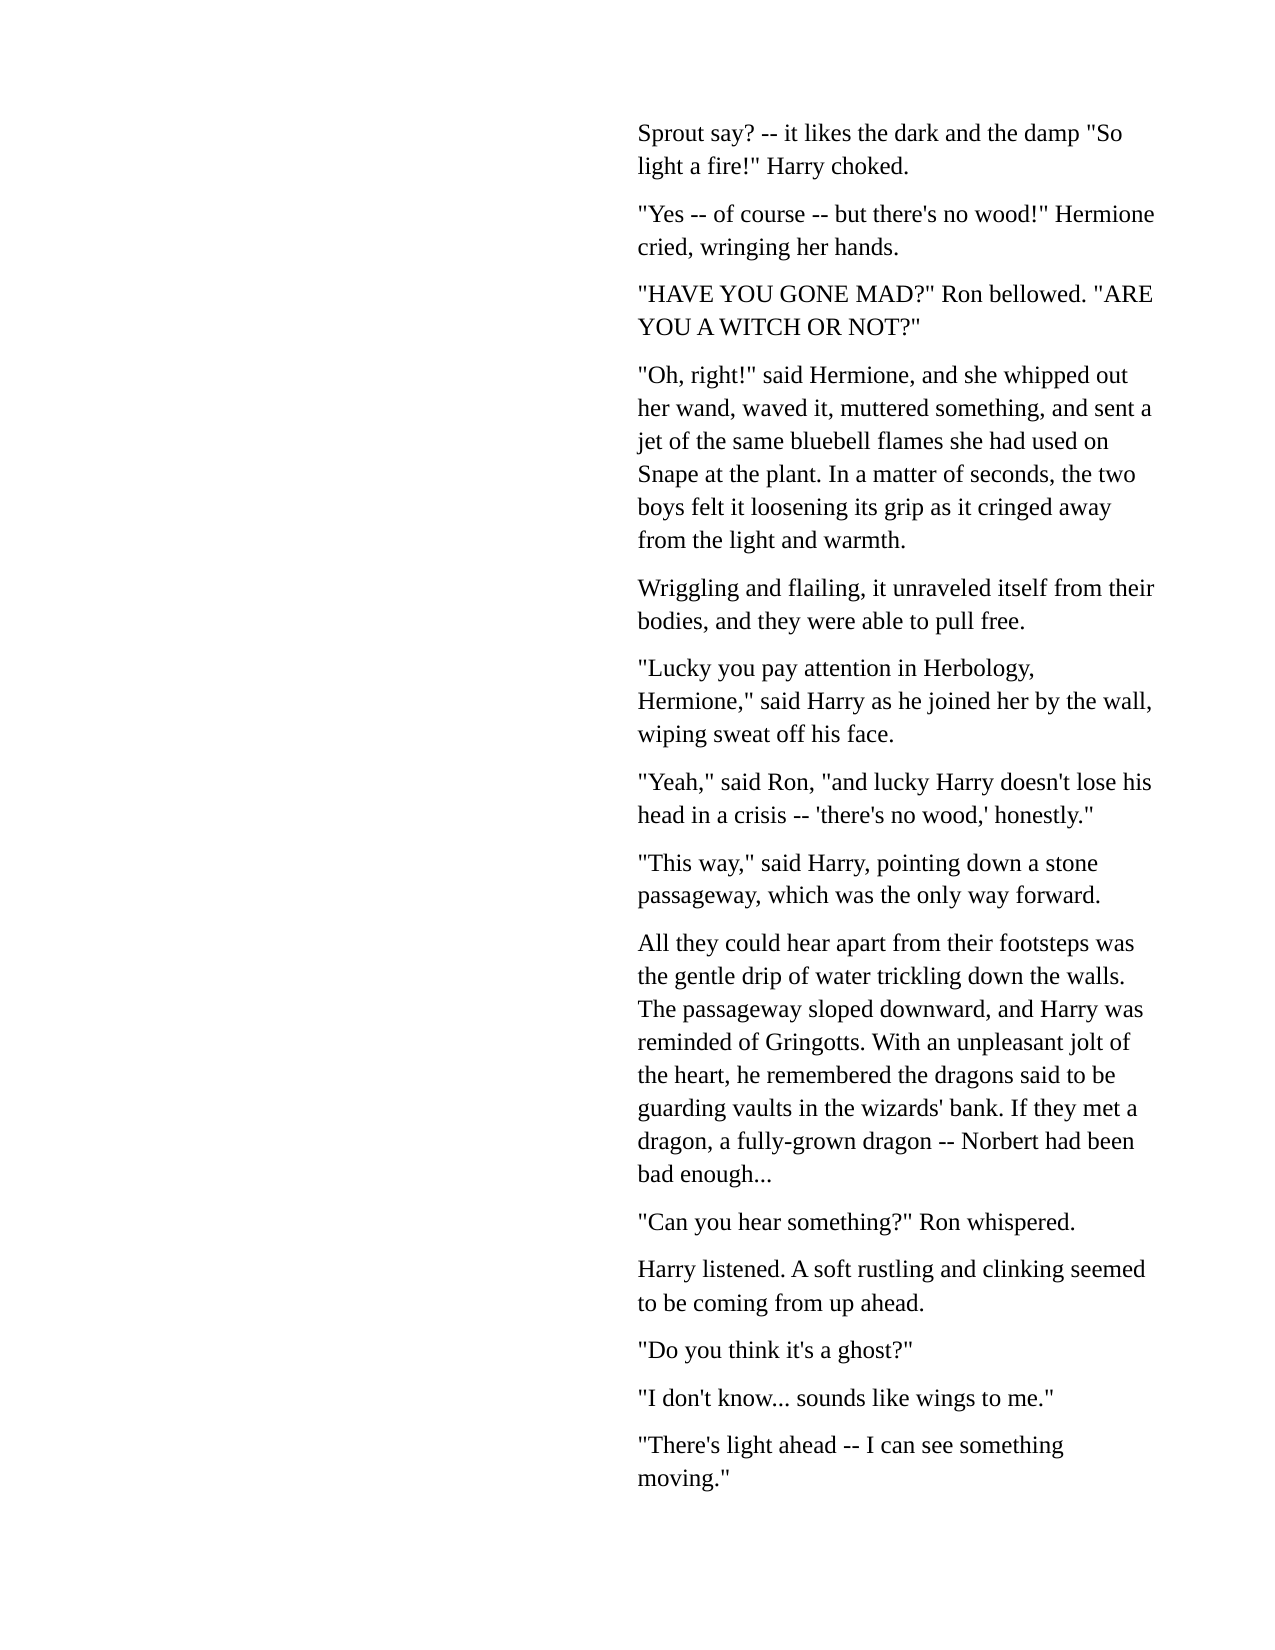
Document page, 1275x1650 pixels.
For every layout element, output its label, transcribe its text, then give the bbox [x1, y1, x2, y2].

table_cell "I don't know... sounds like wings to me." [638, 1383, 1157, 1430]
table_cell "Can you hear something?" Ron whispered. [638, 1207, 1157, 1254]
table_cell "This way," said Harry, pointing down a stone passageway, which was the only way forward. [638, 848, 1157, 928]
table_cell "Oh, right!" said Hermione, and she whipped out her wand, waved it, muttered something, and sent a jet of the same bluebell flames she had used on Snape at the plant. In a matter of seconds, the two boys felt it loosening its grip as it cringed away from the light and warmth. [638, 360, 1157, 573]
table_cell "Yeah," said Ron, "and lucky Harry doesn't lose his head in a crisis -- 'there's no wood,' honestly." [638, 767, 1157, 848]
table_cell "HAVE YOU GONE MAD?" Ron bellowed. "ARE YOU A WITCH OR NOT?" [638, 279, 1157, 360]
table_cell [118, 199, 637, 279]
table_cell [118, 928, 637, 1207]
table_cell Harry listened. A soft rustling and clinking seemed to be coming from up ahead. [638, 1255, 1157, 1335]
table_cell [118, 1207, 637, 1254]
table_cell "There's light ahead -- I can see something moving." [638, 1430, 1157, 1511]
table_cell "Lucky you pay attention in Herbology, Hermione," said Harry as he joined her by the wall, wiping sweat off his face. [638, 653, 1157, 767]
table_cell [118, 653, 637, 767]
table_cell [118, 118, 637, 199]
table_cell [118, 1430, 637, 1511]
table_cell All they could hear apart from their footsteps was the gentle drip of water trickling down the walls. The passageway sloped downward, and Harry was reminded of Gringotts. With an unpleasant jolt of the heart, he remembered the dragons said to be guarding vaults in the wizards' bank. If they met a dragon, a fully-grown dragon -- Norbert had been bad enough... [638, 928, 1157, 1207]
table_cell [118, 573, 637, 653]
table_cell [118, 279, 637, 360]
table_cell "Yes -- of course -- but there's no wood!" Hermione cried, wringing her hands. [638, 199, 1157, 279]
table_cell [118, 1255, 637, 1335]
table_cell [118, 1335, 637, 1383]
table_cell [118, 1383, 637, 1430]
table_cell [118, 848, 637, 928]
table_cell Wriggling and flailing, it unraveled itself from their bodies, and they were able to pull free. [638, 573, 1157, 653]
table_cell [118, 767, 637, 848]
table_cell Sprout say? -- it likes the dark and the damp "So light a fire!" Harry choked. [638, 118, 1157, 199]
table_cell [118, 360, 637, 573]
table_cell "Do you think it's a ghost?" [638, 1335, 1157, 1383]
